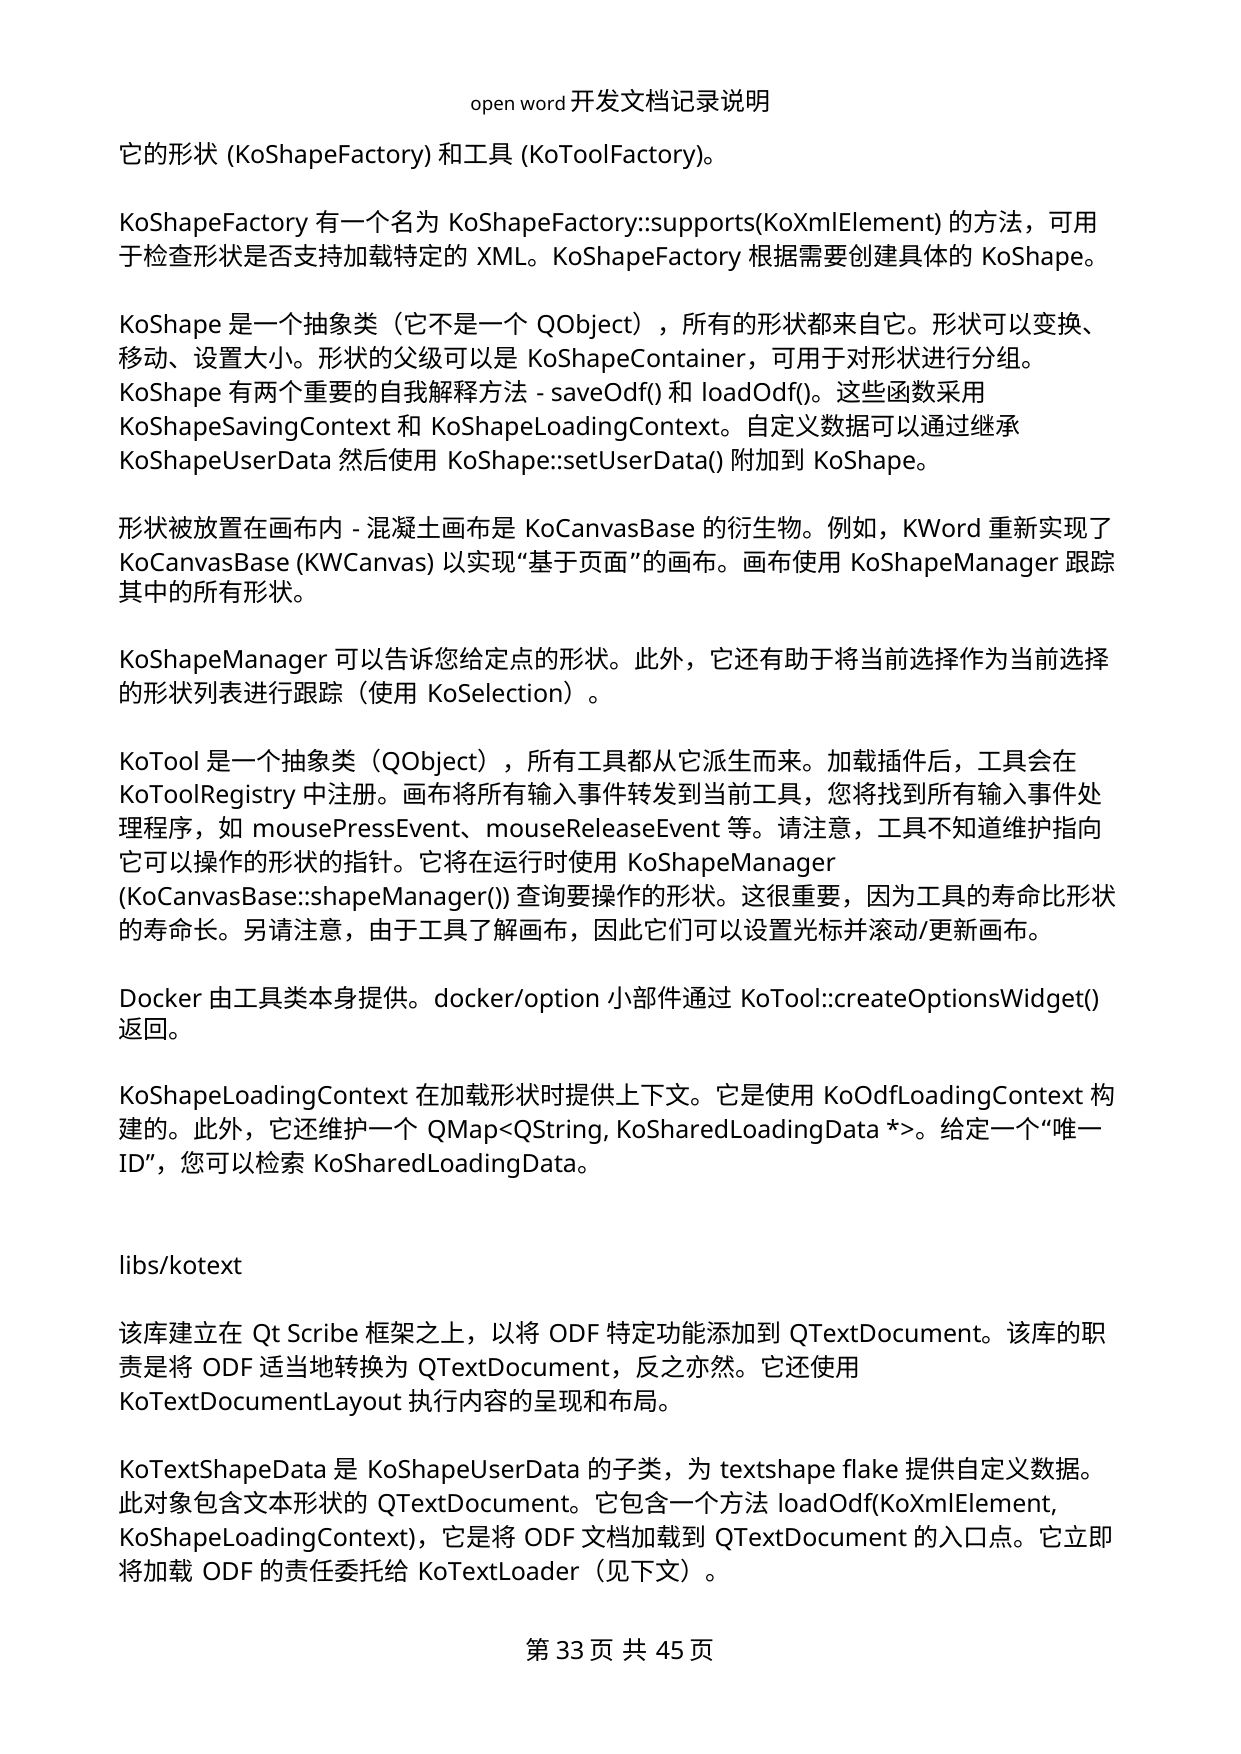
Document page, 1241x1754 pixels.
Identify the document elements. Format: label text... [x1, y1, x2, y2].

text KoShape 是一个抽象类（它不是一个 QObject），所有的形状都来自它。形状可以变换、移动、设置大小。形状的父级可以是 KoShapeContainer，可用于对形状进行分组。KoShape 有两个重要的自我解释方法 - saveOdf() 和 loadOdf()。这些函数采用 KoShapeSavingContext 和 KoShapeLoadingContext。自定义数据可以通过继承 KoShapeUserData 然后使用 KoShape::setUserData() 附加到 KoShape。 [119, 307, 1121, 477]
text 形状被放置在画布内 - 混凝土画布是 KoCanvasBase 的衍生物。例如，KWord 重新实现了 KoCanvasBase (KWCanvas) 以实现“基于页面”的画布。画布使用 KoShapeManager 跟踪其中的所有形状。 [119, 511, 1121, 608]
text KoShapeLoadingContext 在加载形状时提供上下文。它是使用 KoOdfLoadingContext 构建的。此外，它还维护一个 QMap<QString, KoSharedLoadingData *>。给定一个“唯一 ID”，您可以检索 KoSharedLoadingData。 [119, 1078, 1121, 1180]
text Docker 由工具类本身提供。docker/option 小部件通过 KoTool::createOptionsWidget() 返回。 [119, 981, 1121, 1044]
text KoShapeFactory 有一个名为 KoShapeFactory::supports(KoXmlElement) 的方法，可用于检查形状是否支持加载特定的 XML。KoShapeFactory 根据需要创建具体的 KoShape。 [119, 205, 1121, 273]
text 它的形状 (KoShapeFactory) 和工具 (KoToolFactory)。 [119, 137, 1121, 171]
text KoShapeManager 可以告诉您给定点的形状。此外，它还有助于将当前选择作为当前选择的形状列表进行跟踪（使用 KoSelection）。 [119, 642, 1121, 709]
text 该库建立在 Qt Scribe 框架之上，以将 ODF 特定功能添加到 QTextDocument。该库的职责是将 ODF 适当地转换为 QTextDocument，反之亦然。它还使用 KoTextDocumentLayout 执行内容的呈现和布局。 [119, 1316, 1121, 1418]
text KoTool 是一个抽象类（QObject），所有工具都从它派生而来。加载插件后，工具会在 KoToolRegistry 中注册。画布将所有输入事件转发到当前工具，您将找到所有输入事件处理程序，如 mousePressEvent、mouseReleaseEvent 等。请注意，工具不知道维护指向它可以操作的形状的指针。它将在运行时使用 KoShapeManager (KoCanvasBase::shapeManager()) 查询要操作的形状。这很重要，因为工具的寿命比形状的寿命长。另请注意，由于工具了解画布，因此它们可以设置光标并滚动/更新画布。 [119, 743, 1121, 947]
text KoTextShapeData 是 KoShapeUserData 的子类，为 textshape flake 提供自定义数据。此对象包含文本形状的 QTextDocument。它包含一个方法 loadOdf(KoXmlElement, KoShapeLoadingContext)，它是将 ODF 文档加载到 QTextDocument 的入口点。它立即将加载 ODF 的责任委托给 KoTextLoader（见下文）。 [119, 1452, 1121, 1587]
text libs/kotext [119, 1248, 1121, 1282]
